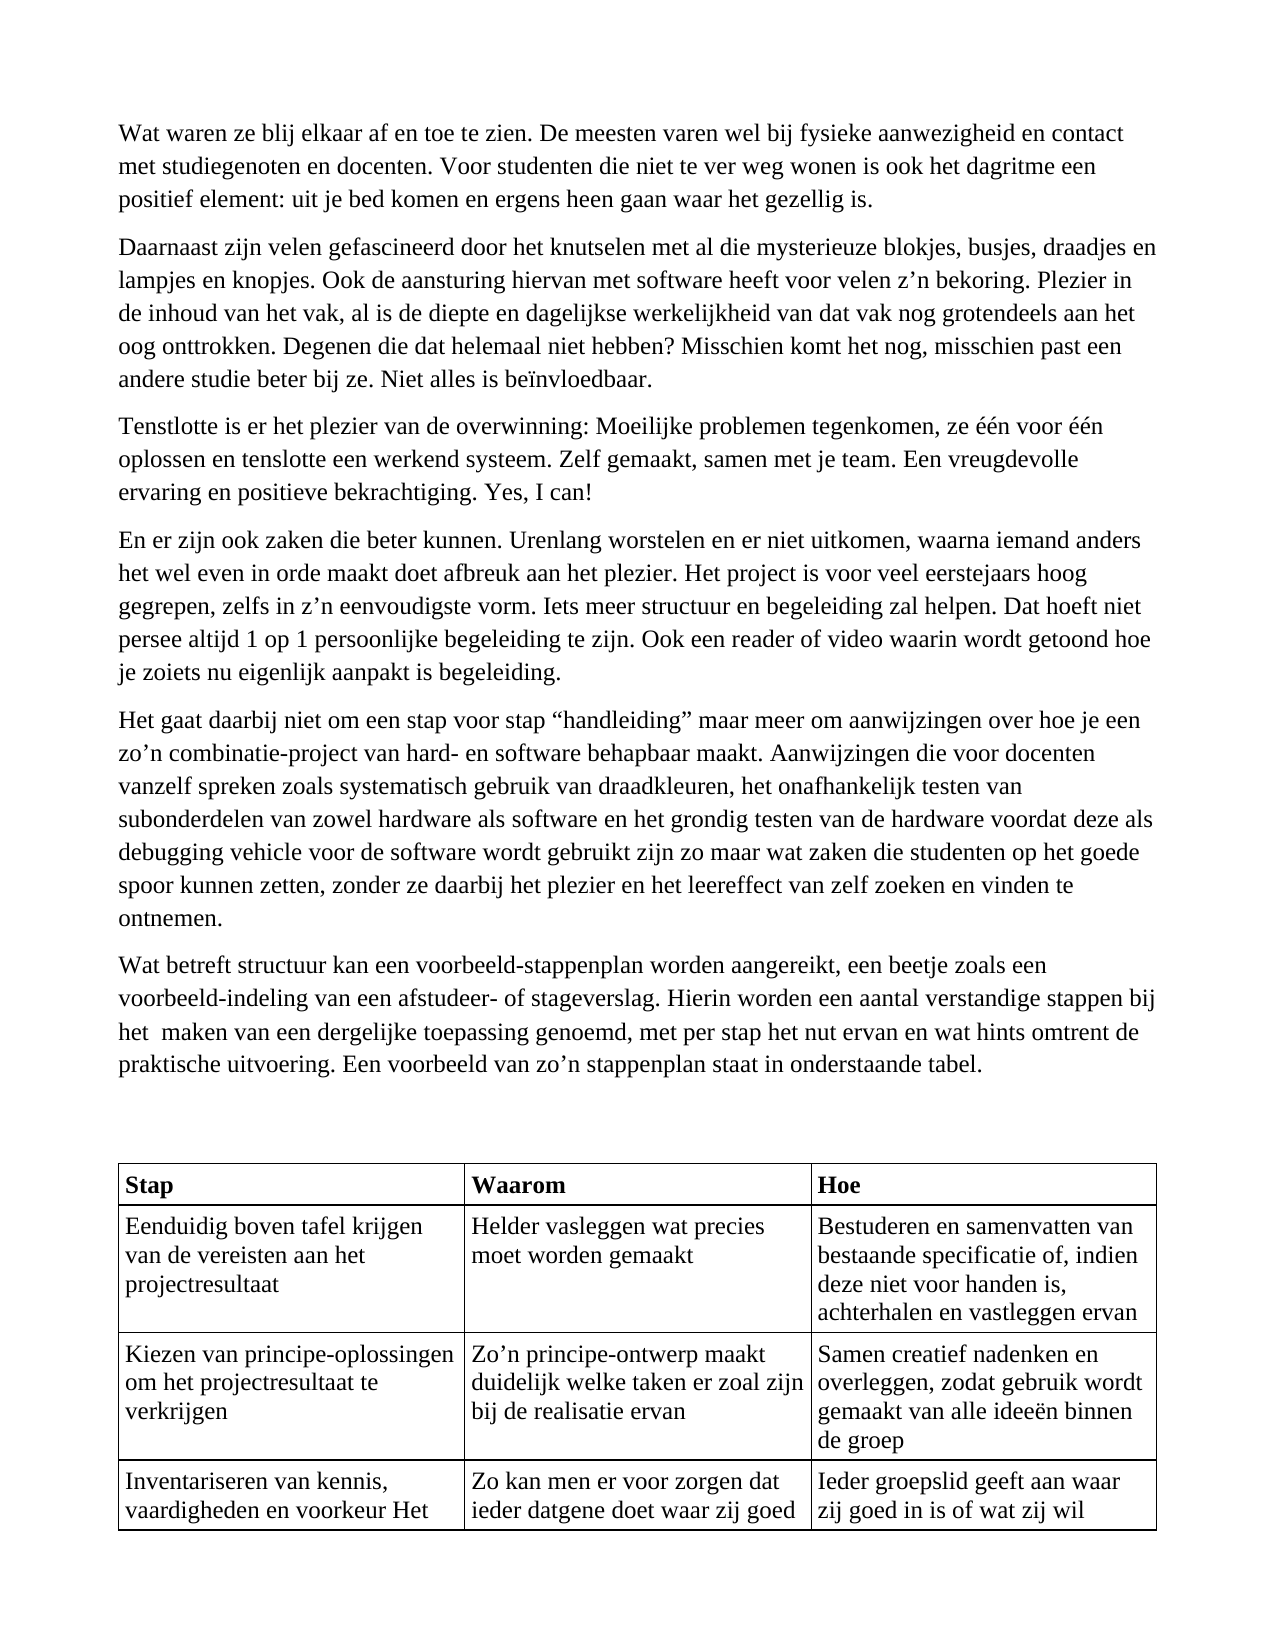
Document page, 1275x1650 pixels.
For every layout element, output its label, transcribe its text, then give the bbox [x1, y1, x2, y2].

table_cell Inventariseren van kennis, vaardigheden en voorkeur Het [119, 1461, 464, 1529]
table_header Waarom [465, 1164, 811, 1204]
table_cell Zo’n principe-ontwerp maakt duidelijk welke taken er zoal zijn bij de realisatie ervan [465, 1333, 811, 1459]
text Wat betreft structuur kan een voorbeeld-stappenplan worden aangereikt, een beetje zoals een voorbeeld-indeling van een afstudeer- of stageverslag. Hierin worden een aantal verstandige stappen bij het maken van een dergelijke toepassing genoemd, met per stap het nut ervan en wat hints omtrent de praktische uitvoering. Een voorbeeld van zo’n stappenplan staat in onderstaande tabel. [118, 951, 1157, 1144]
table_header Stap [119, 1164, 464, 1204]
text Daarnaast zijn velen gefascineerd door het knutselen met al die mysterieuze blokjes, busjes, draadjes en lampjes en knopjes. Ook de aansturing hiervan met software heeft voor velen z’n bekoring. Plezier in de inhoud van het vak, al is de diepte en dagelijkse werkelijkheid van dat vak nog grotendeels aan het oog onttrokken. Degenen die dat helemaal niet hebben? Misschien komt het nog, misschien past een andere studie beter bij ze. Niet alles is beïnvloedbaar. [118, 232, 1157, 393]
table_header Hoe [812, 1164, 1156, 1204]
table_cell Samen creatief nadenken en overleggen, zodat gebruik wordt gemaakt van alle ideeën binnen de groep [812, 1333, 1156, 1459]
table_cell Zo kan men er voor zorgen dat ieder datgene doet waar zij goed [465, 1461, 811, 1529]
table_cell Kiezen van principe-oplossingen om het projectresultaat te verkrijgen [119, 1333, 464, 1459]
table_cell Eenduidig boven tafel krijgen van de vereisten aan het projectresultaat [119, 1206, 464, 1332]
table_cell Bestuderen en samenvatten van bestaande specificatie of, indien deze niet voor handen is, achterhalen en vastleggen ervan [812, 1206, 1156, 1332]
text En er zijn ook zaken die beter kunnen. Urenlang worstelen en er niet uitkomen, waarna iemand anders het wel even in orde maakt doet afbreuk aan het plezier. Het project is voor veel eerstejaars hoog gegrepen, zelfs in z’n eenvoudigste vorm. Iets meer structuur en begeleiding zal helpen. Dat hoeft niet persee altijd 1 op 1 persoonlijke begeleiding te zijn. Ook een reader of video waarin wordt getoond hoe je zoiets nu eigenlijk aanpakt is begeleiding. [118, 525, 1157, 686]
text Het gaat daarbij niet om een stap voor stap “handleiding” maar meer om aanwijzingen over hoe je een zo’n combinatie-project van hard- en software behapbaar maakt. Aanwijzingen die voor docenten vanzelf spreken zoals systematisch gebruik van draadkleuren, het onafhankelijk testen van subonderdelen van zowel hardware als software en het grondig testen van de hardware voordat deze als debugging vehicle voor de software wordt gebruikt zijn zo maar wat zaken die studenten op het goede spoor kunnen zetten, zonder ze daarbij het plezier en het leereffect van zelf zoeken en vinden te ontnemen. [118, 705, 1157, 932]
text Tenstlotte is er het plezier van de overwinning: Moeilijke problemen tegenkomen, ze één voor één oplossen en tenslotte een werkend systeem. Zelf gemaakt, samen met je team. Een vreugdevolle ervaring en positieve bekrachtiging. Yes, I can! [118, 411, 1157, 506]
table_cell Ieder groepslid geeft aan waar zij goed in is of wat zij wil [812, 1461, 1156, 1529]
table_cell Helder vasleggen wat precies moet worden gemaakt [465, 1206, 811, 1332]
text Wat waren ze blij elkaar af en toe te zien. De meesten varen wel bij fysieke aanwezigheid en contact met studiegenoten en docenten. Voor studenten die niet te ver weg wonen is ook het dagritme een positief element: uit je bed komen en ergens heen gaan waar het gezellig is. [118, 118, 1157, 213]
